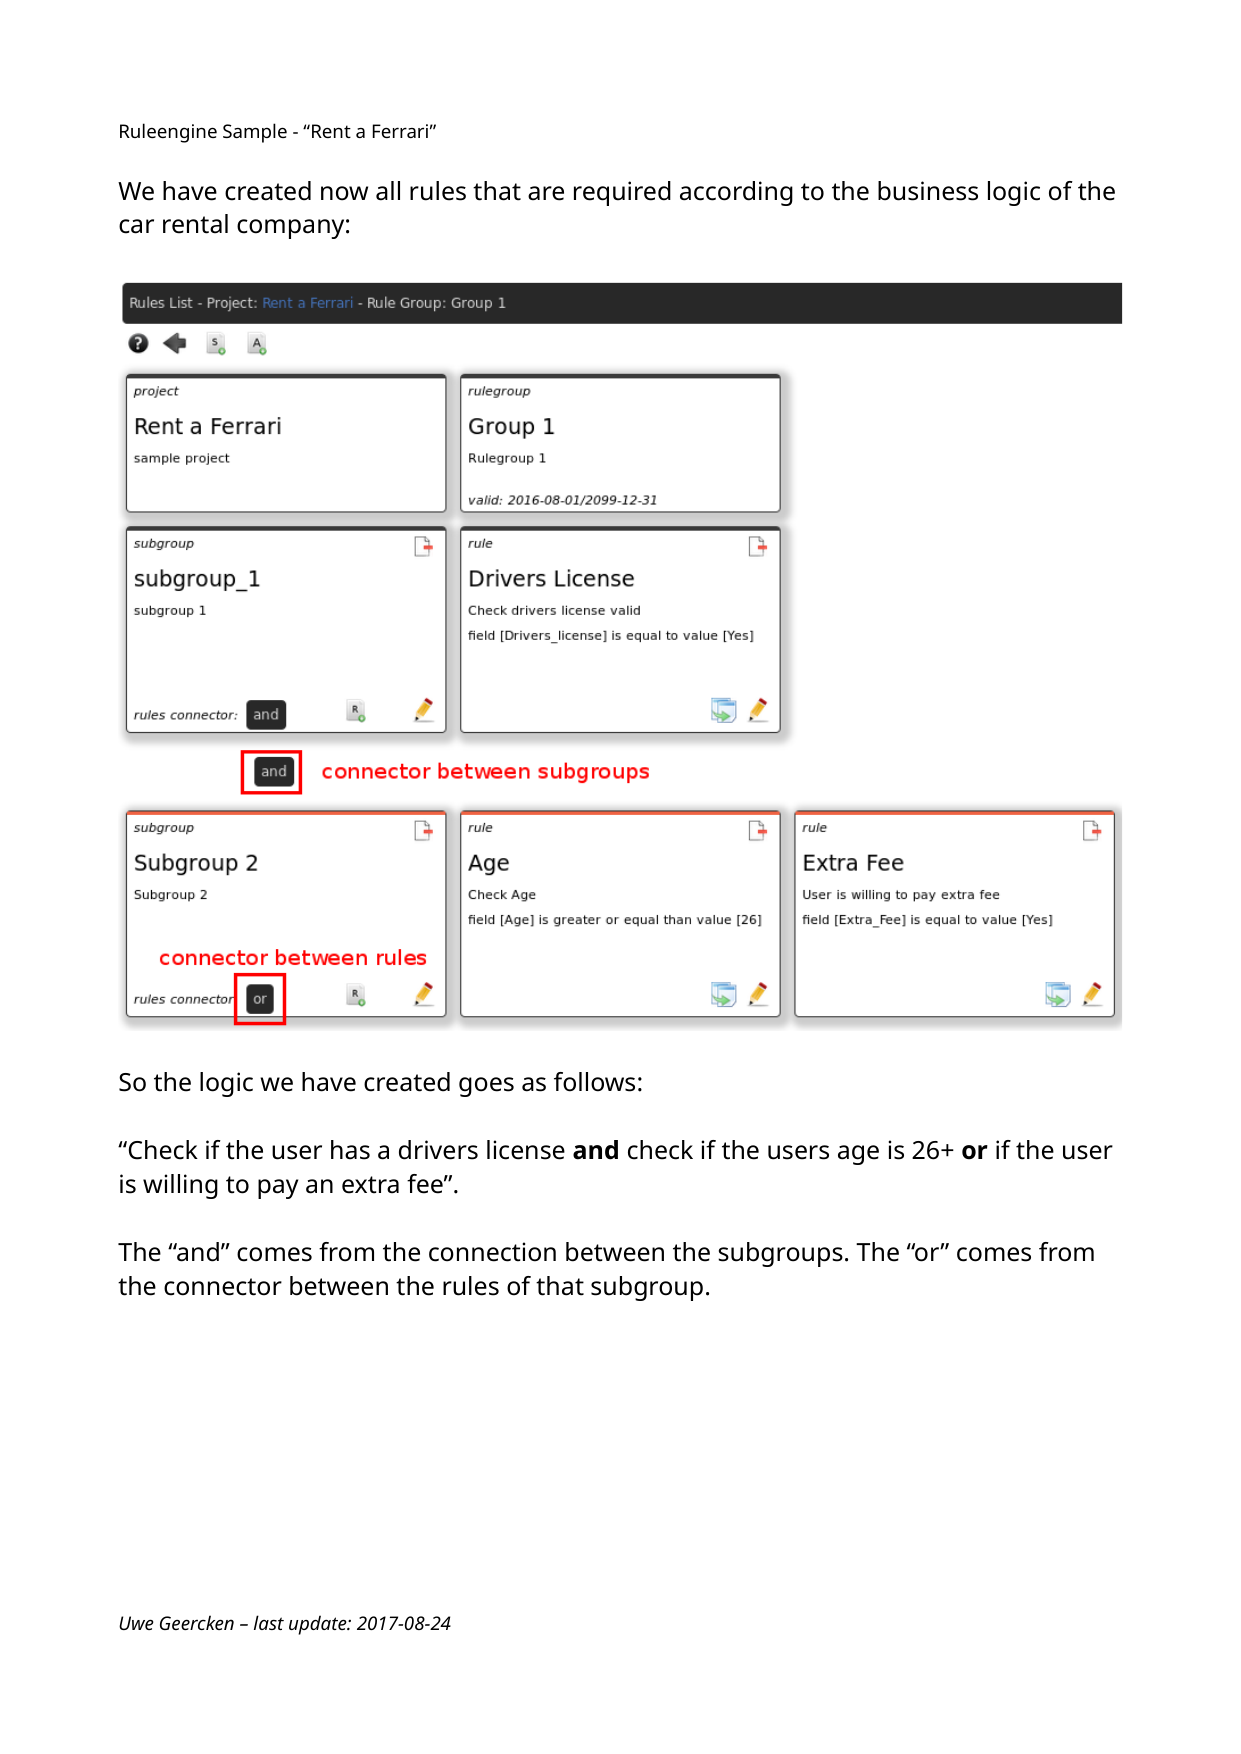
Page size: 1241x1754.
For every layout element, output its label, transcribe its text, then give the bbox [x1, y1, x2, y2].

text The “and” comes from the connection between the subgroups. The “or” comes from the connector between the rules of that subgroup. [118, 1235, 1122, 1303]
text We have created now all rules that are required according to the business logic of the car rental company: [118, 173, 1122, 241]
text “Check if the user has a drivers license and check if the users age is 26+ or if the user is willing to pay an extra fee”. [118, 1133, 1122, 1201]
text So the logic we have created goes as follows: [118, 1064, 1122, 1099]
picture [118, 275, 1123, 1031]
